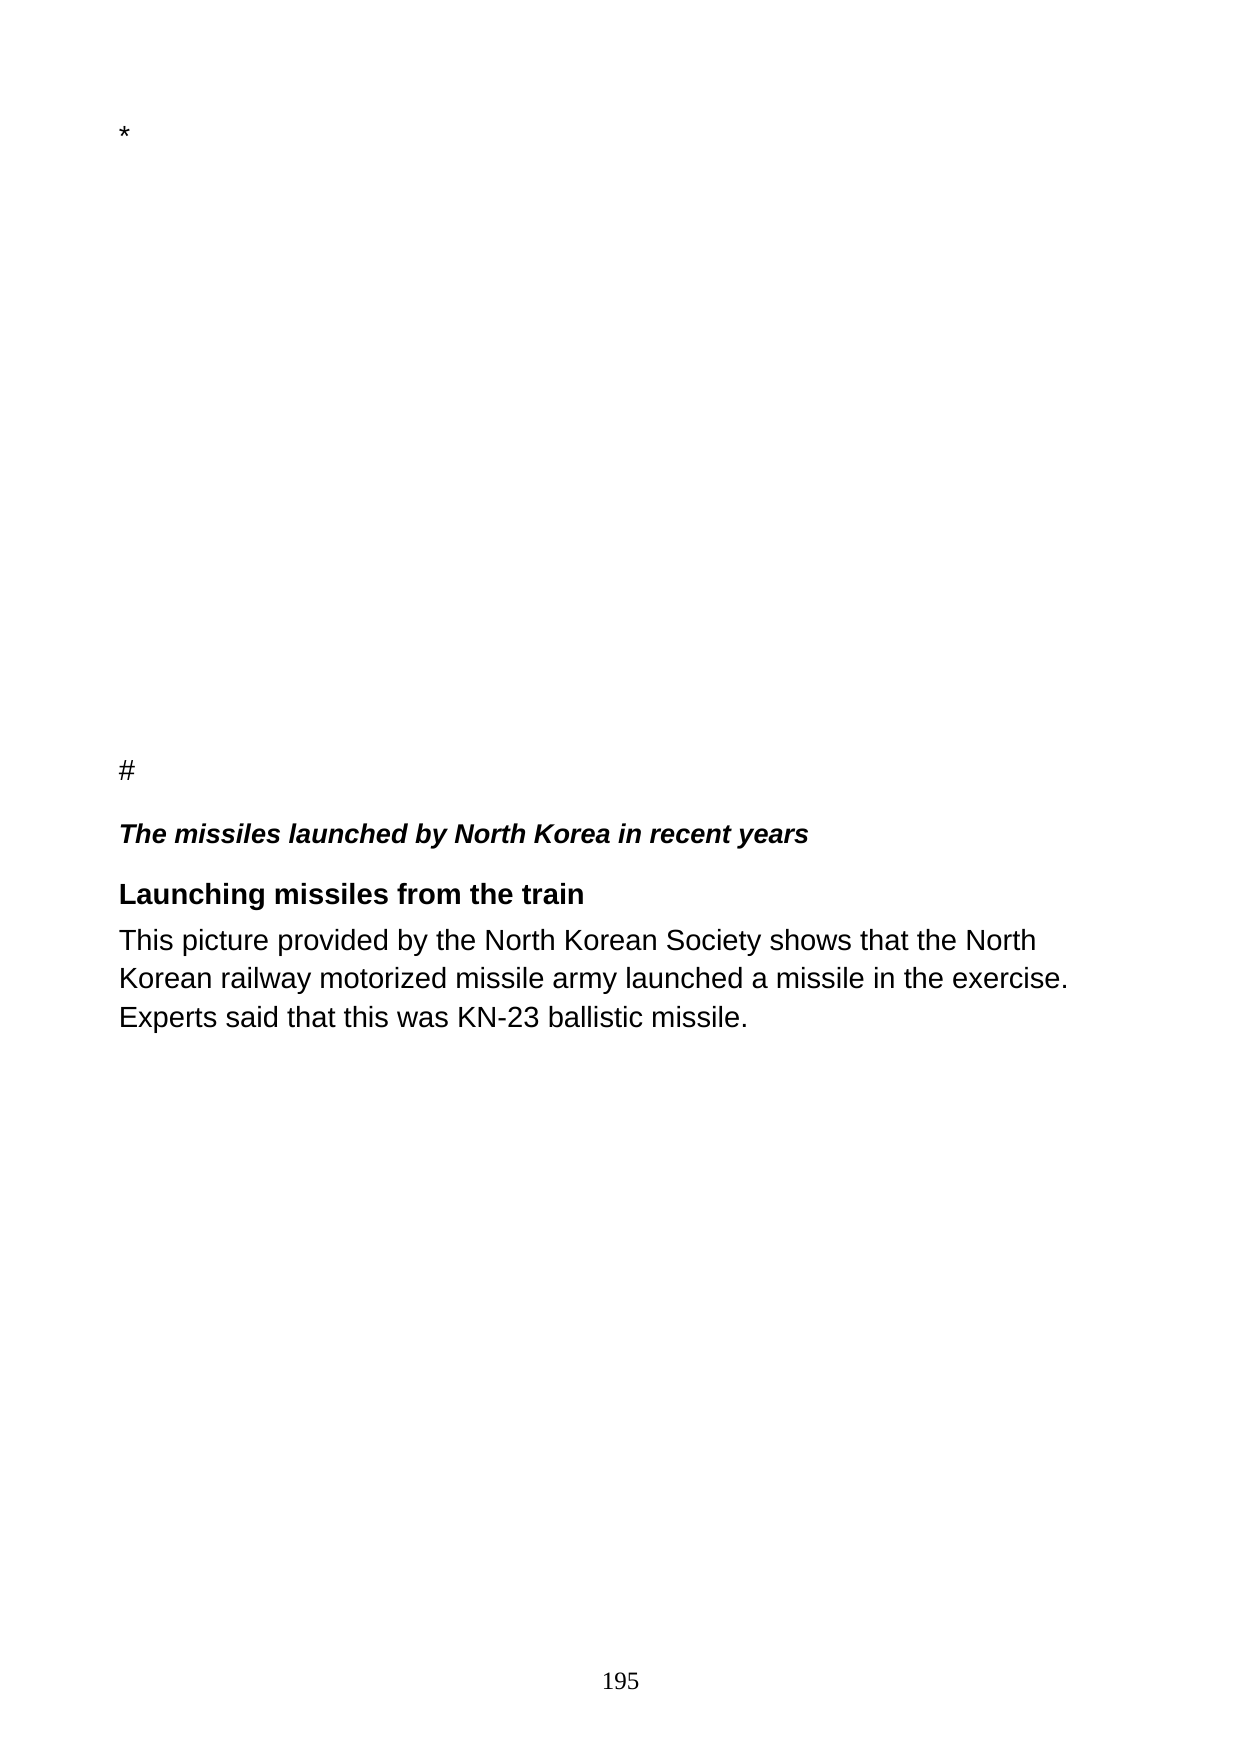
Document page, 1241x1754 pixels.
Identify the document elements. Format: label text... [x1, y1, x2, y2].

subtitle The missiles launched by North Korea in recent years [118, 818, 1122, 849]
subtitle Launching missiles from the train [118, 877, 1122, 910]
text This picture provided by the North Korean Society shows that the North Korean railway motorized missile army launched a missile in the exercise. Experts said that this was KN-23 ballistic missile. [118, 923, 1122, 1033]
text * # [118, 118, 1122, 786]
